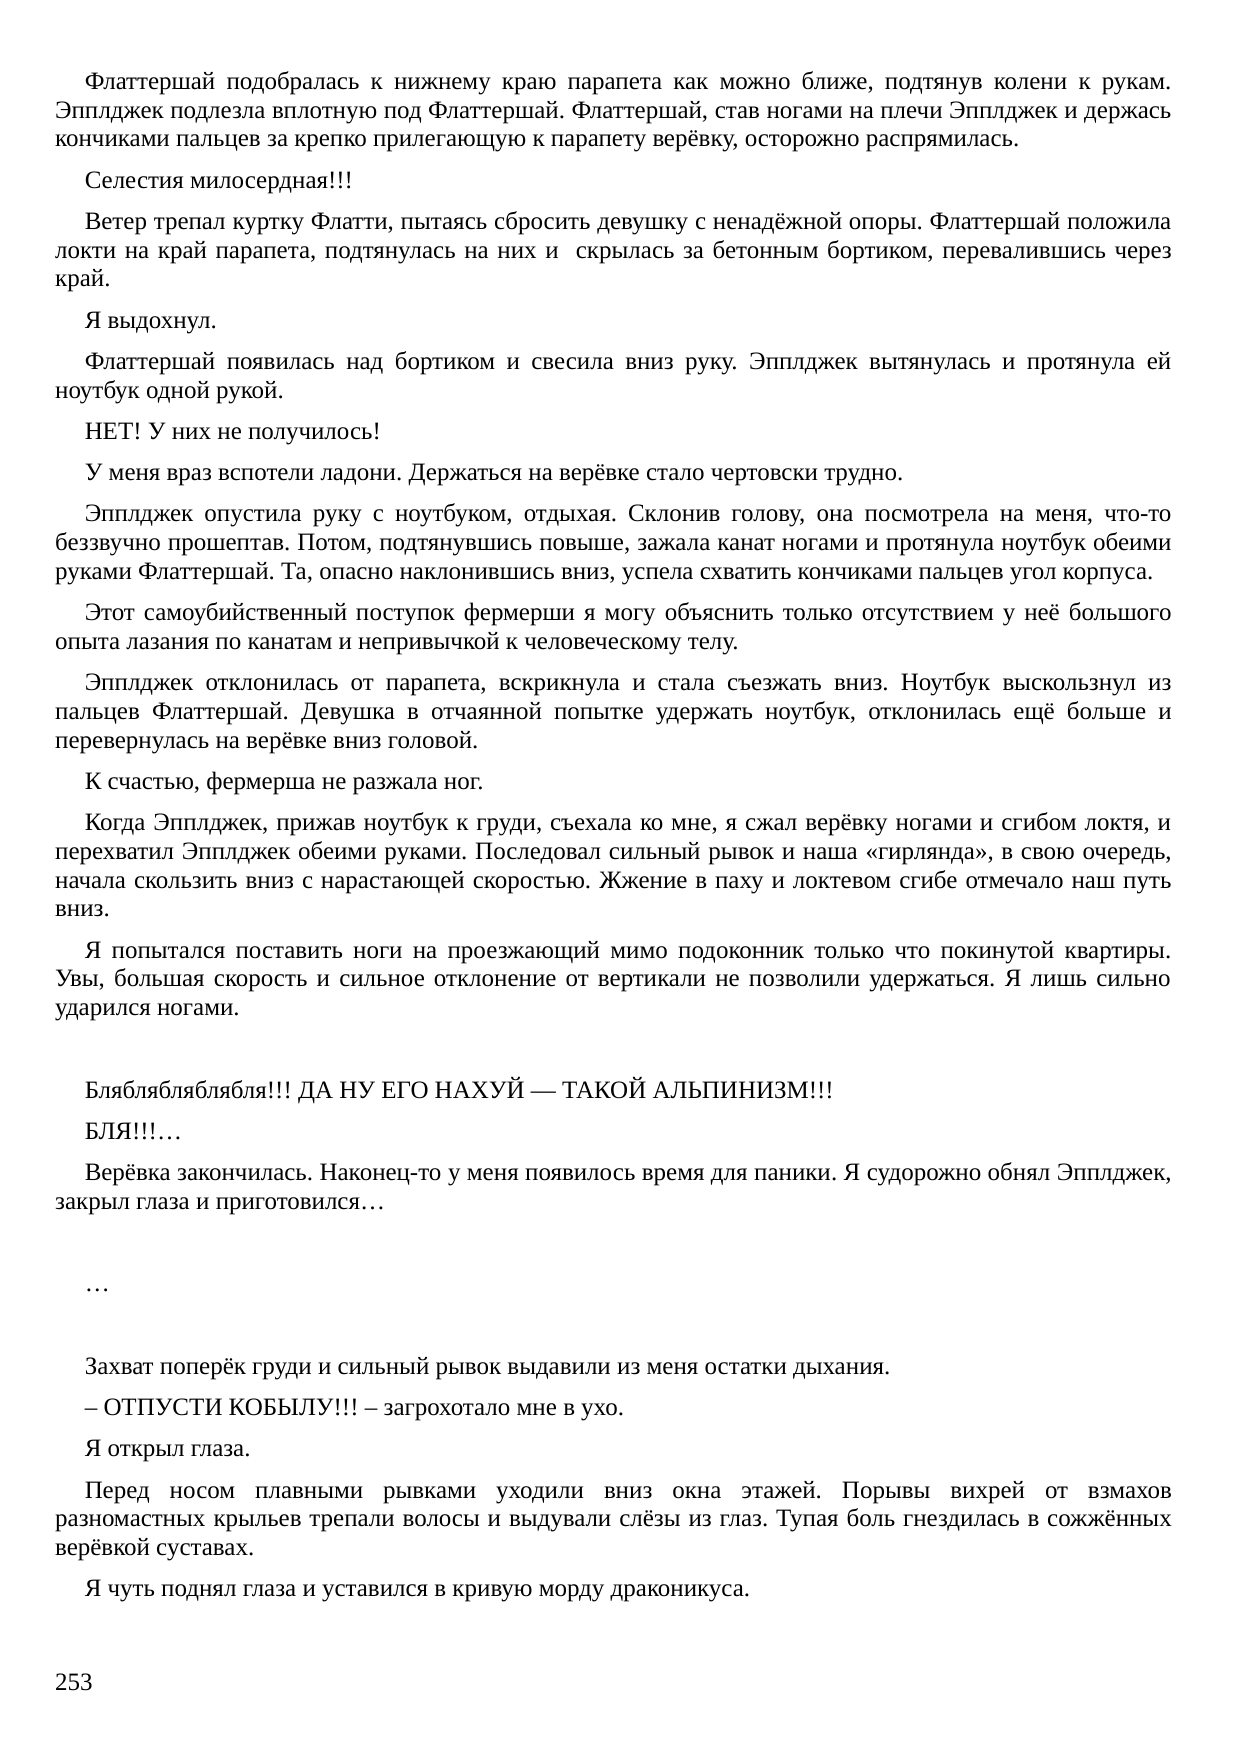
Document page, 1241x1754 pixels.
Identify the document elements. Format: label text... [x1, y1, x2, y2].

text Перед носом плавными рывками уходили вниз окна этажей. Порывы вихрей от взмахов разномастных крыльев трепали волосы и выдували слёзы из глаз. Тупая боль гнездилась в сожжённых верёвкой суставах. [55, 1475, 1173, 1561]
text Флаттершай появилась над бортиком и свесила вниз руку. Эпплджек вытянулась и протянула ей ноутбук одной рукой. [55, 346, 1173, 403]
text Этот самоубийственный поступок фермерши я могу объяснить только отсутствием у неё большого опыта лазания по канатам и непривычкой к человеческому телу. [55, 597, 1173, 655]
text Ветер трепал куртку Флатти, пытаясь сбросить девушку с ненадёжной опоры. Флаттершай положила локти на край парапета, подтянулась на них и скрылась за бетонным бортиком, перевалившись через край. [55, 206, 1173, 292]
text … [55, 1268, 1173, 1297]
text – ОТПУСТИ КОБЫЛУ!!! – загрохотало мне в ухо. [55, 1392, 1173, 1421]
text Селестия милосердная!!! [55, 165, 1173, 193]
text Когда Эпплджек, прижав ноутбук к груди, съехала ко мне, я сжал верёвку ногами и сгибом локтя, и перехватил Эпплджек обеими руками. Последовал сильный рывок и наша «гирлянда», в свою очередь, начала скользить вниз с нарастающей скоростью. Жжение в паху и локтевом сгибе отмечало наш путь вниз. [55, 807, 1173, 922]
text У меня враз вспотели ладони. Держаться на верёвке стало чертовски трудно. [55, 457, 1173, 486]
text Бляблябляблябля!!! ДА НУ ЕГО НАХУЙ — ТАКОЙ АЛЬПИНИЗМ!!! [55, 1075, 1173, 1103]
text БЛЯ!!!… [55, 1116, 1173, 1145]
text Я выдохнул. [55, 305, 1173, 333]
text Я чуть поднял глаза и уставился в кривую морду драконикуса. [55, 1573, 1173, 1602]
text К счастью, фермерша не разжала ног. [55, 766, 1173, 795]
text Флаттершай подобралась к нижнему краю парапета как можно ближе, подтянув колени к рукам. Эпплджек подлезла вплотную под Флаттершай. Флаттершай, став ногами на плечи Эпплджек и держась кончиками пальцев за крепко прилегающую к парапету верёвку, осторожно распрямилась. [55, 66, 1173, 152]
text Эпплджек опустила руку с ноутбуком, отдыхая. Склонив голову, она посмотрела на меня, что-то беззвучно прошептав. Потом, подтянувшись повыше, зажала канат ногами и протянула ноутбук обеими руками Флаттершай. Та, опасно наклонившись вниз, успела схватить кончиками пальцев угол корпуса. [55, 498, 1173, 585]
text НЕТ! У них не получилось! [55, 416, 1173, 445]
text Я попытался поставить ноги на проезжающий мимо подоконник только что покинутой квартиры. Увы, большая скорость и сильное отклонение от вертикали не позволили удержаться. Я лишь сильно ударился ногами. [55, 935, 1173, 1021]
text Эпплджек отклонилась от парапета, вскрикнула и стала съезжать вниз. Ноутбук выскользнул из пальцев Флаттершай. Девушка в отчаянной попытке удержать ноутбук, отклонилась ещё больше и перевернулась на верёвке вниз головой. [55, 667, 1173, 753]
text Верёвка закончилась. Наконец-то у меня появилось время для паники. Я судорожно обнял Эпплджек, закрыл глаза и приготовился… [55, 1157, 1173, 1215]
text Я открыл глаза. [55, 1433, 1173, 1462]
text Захват поперёк груди и сильный рывок выдавили из меня остатки дыхания. [55, 1351, 1173, 1380]
